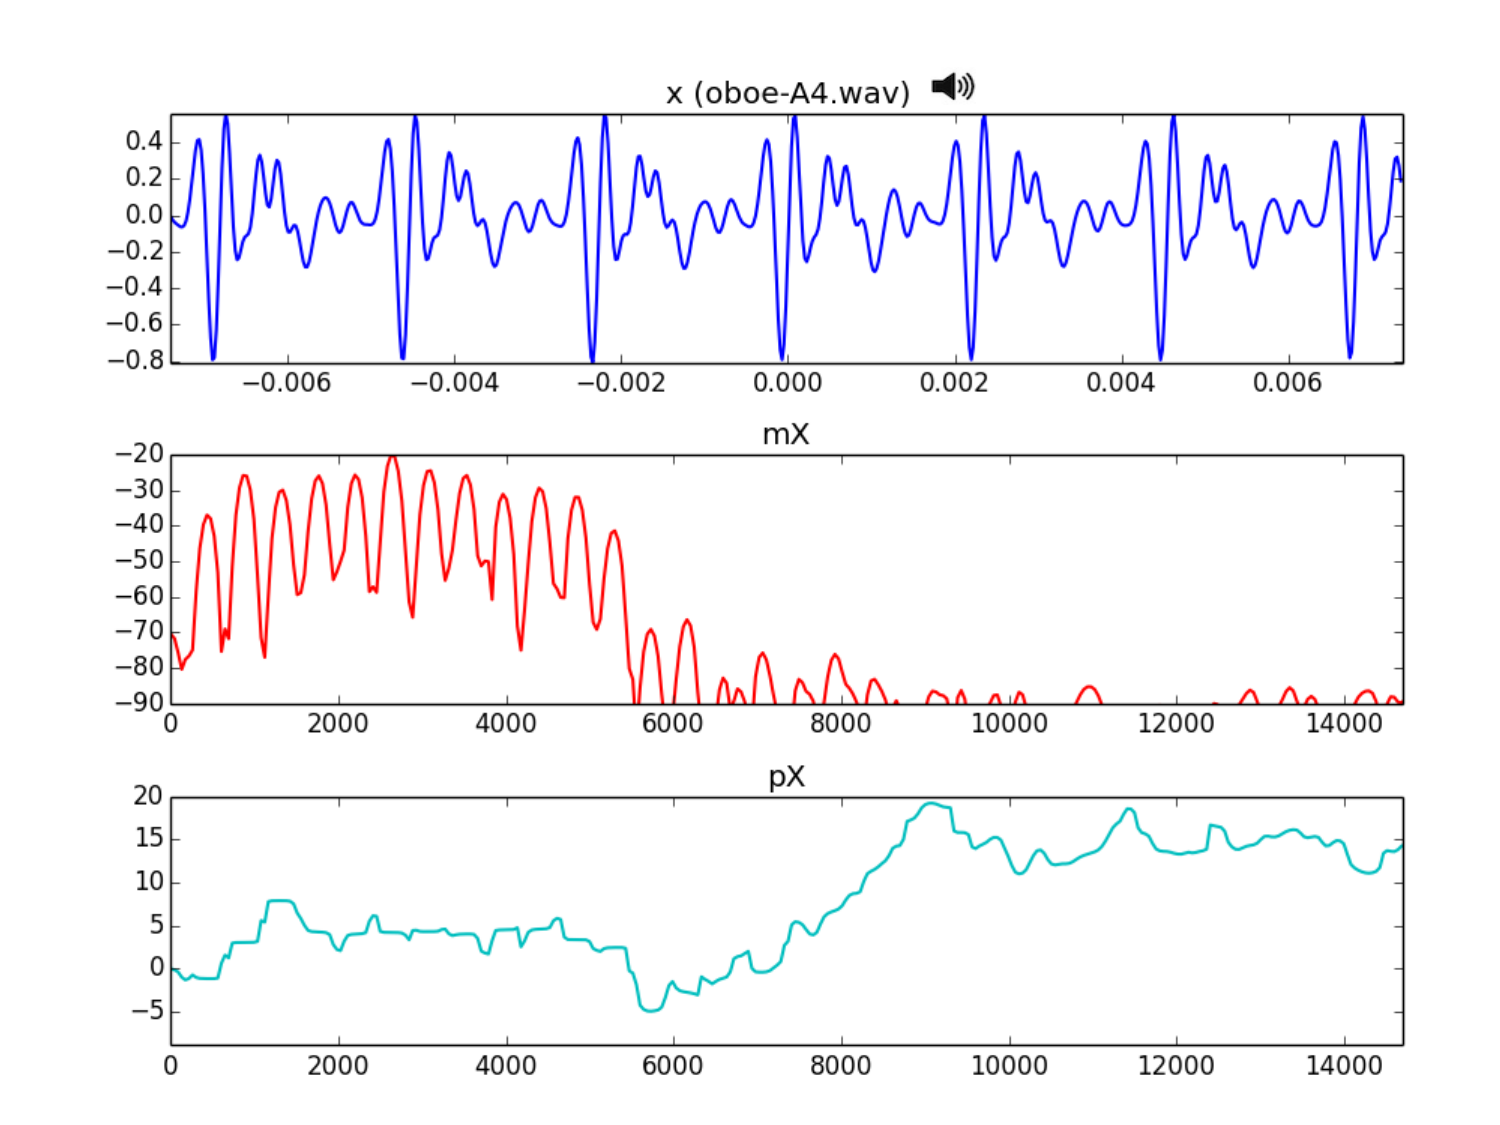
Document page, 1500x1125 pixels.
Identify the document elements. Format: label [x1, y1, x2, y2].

picture [79, 54, 1430, 1105]
